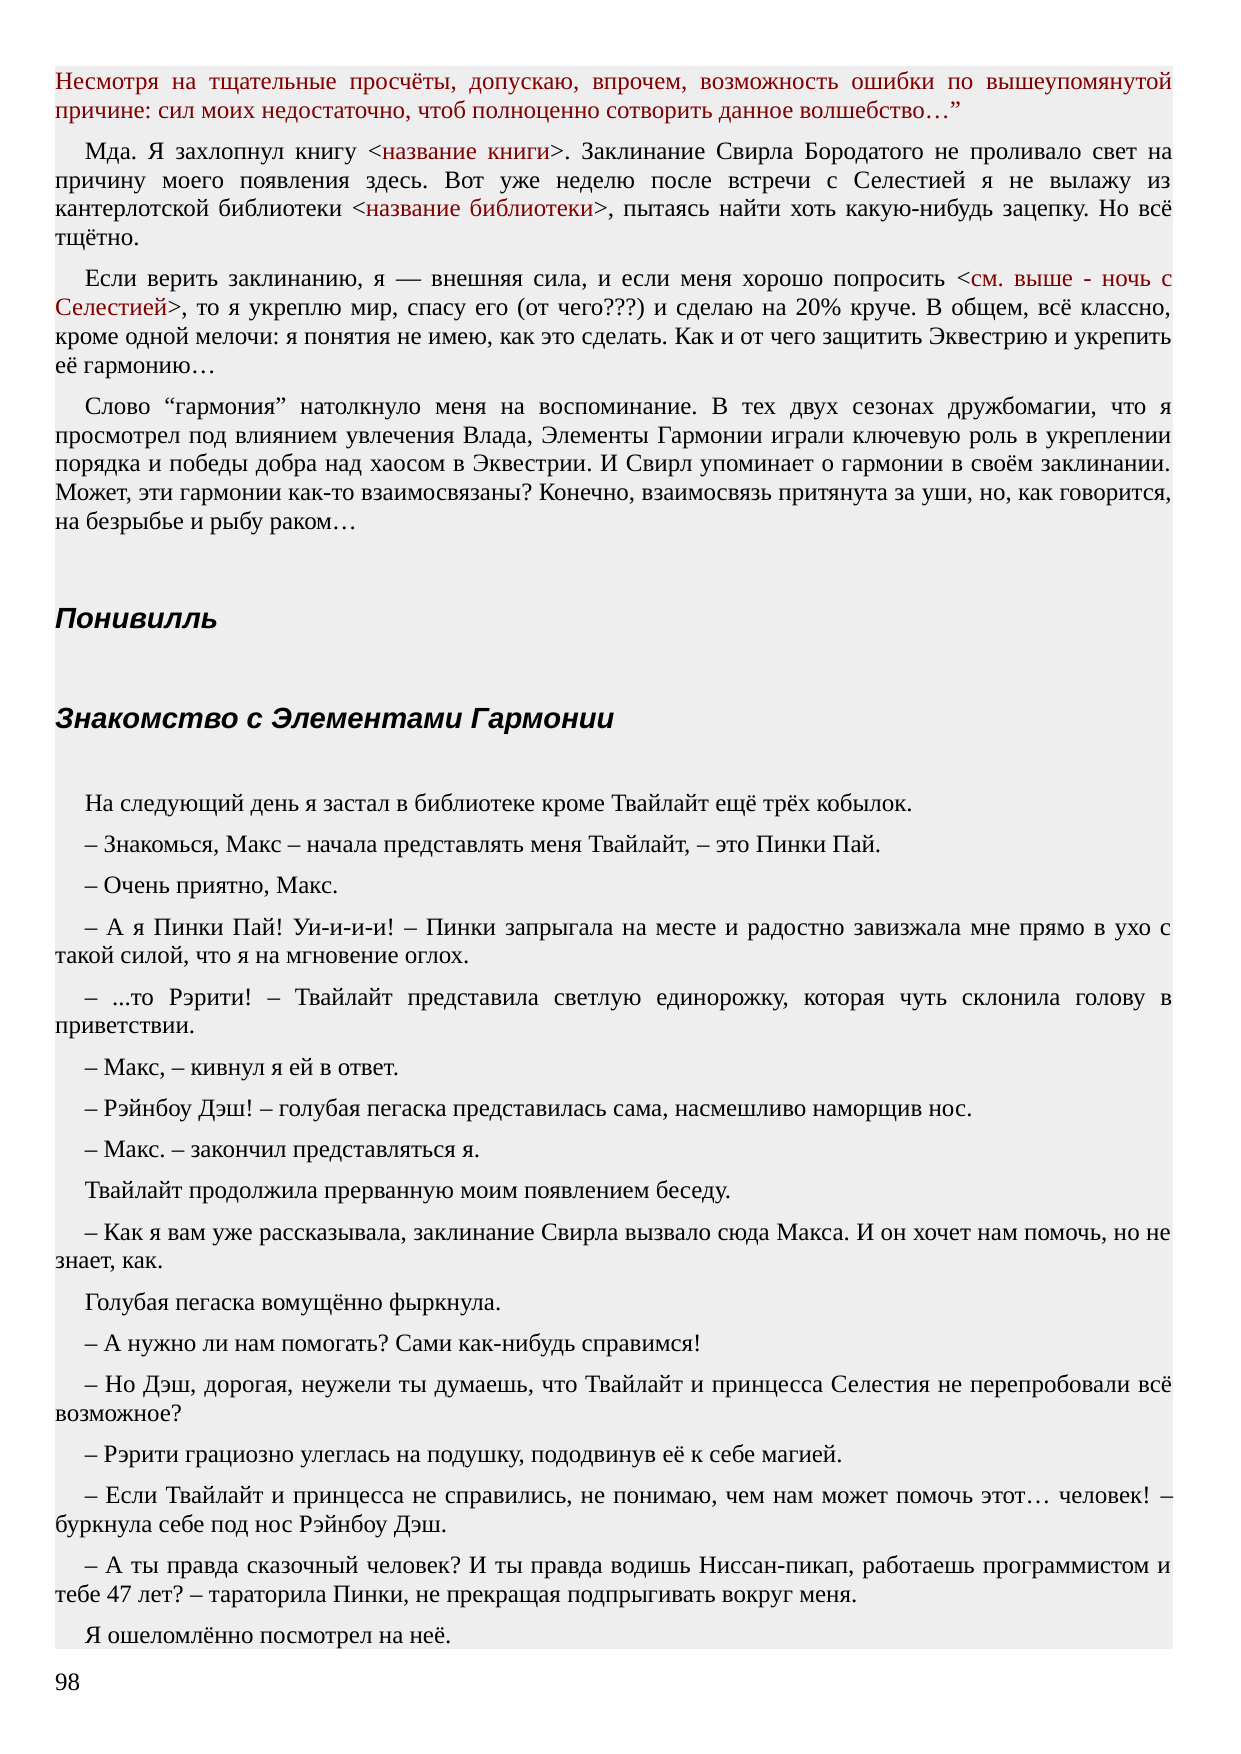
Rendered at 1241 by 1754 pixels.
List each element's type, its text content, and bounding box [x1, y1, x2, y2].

subtitle Понивилль [55, 601, 1173, 634]
text – Рэйнбоу Дэш! – голубая пегаска представилась сама, насмешливо наморщив нос. [55, 1093, 1173, 1122]
text Слово “гармония” натолкнуло меня на воспоминание. В тех двух сезонах дружбомагии, что я просмотрел под влиянием увлечения Влада, Элементы Гармонии играли ключевую роль в укреплении порядка и победы добра над хаосом в Эквестрии. И Свирл упоминает о гармонии в своём заклинании. Может, эти гармонии как-то взаимосвязаны? Конечно, взаимосвязь притянута за уши, но, как говорится, на безрыбье и рыбу раком… [55, 391, 1173, 535]
text – Рэрити грациозно улеглась на подушку, пододвинув её к себе магией. [55, 1439, 1173, 1468]
text Голубая пегаска вомущённо фыркнула. [55, 1287, 1173, 1316]
text Если верить заклинанию, я — внешняя сила, и если меня хорошо попросить <см. выше - ночь с Селестией>, то я укреплю мир, спасу его (от чего???) и сделаю на 20% круче. В общем, всё классно, кроме одной мелочи: я понятия не имею, как это сделать. Как и от чего защитить Эквестрию и укрепить её гармонию… [55, 263, 1173, 378]
text Несмотря на тщательные просчёты, допускаю, впрочем, возможность ошибки по вышеупомянутой причине: сил моих недостаточно, чтоб полноценно сотворить данное волшебство…” [55, 66, 1173, 123]
text – Очень приятно, Макс. [55, 871, 1173, 899]
text – Макс, – кивнул я ей в ответ. [55, 1052, 1173, 1081]
text – ...то Рэрити! – Твайлайт представила светлую единорожку, которая чуть склонила голову в приветствии. [55, 982, 1173, 1039]
text Я ошеломлённо посмотрел на неё. [55, 1621, 1173, 1649]
subtitle Знакомство с Элементами Гармонии [55, 701, 1173, 734]
text – Но Дэш, дорогая, неужели ты думаешь, что Твайлайт и принцесса Селестия не перепробовали всё возможное? [55, 1369, 1173, 1427]
text – А ты правда сказочный человек? И ты правда водишь Ниссан-пикап, работаешь программистом и тебе 47 лет? – тараторила Пинки, не прекращая подпрыгивать вокруг меня. [55, 1551, 1173, 1608]
text На следующий день я застал в библиотеке кроме Твайлайт ещё трёх кобылок. [55, 788, 1173, 817]
text – А нужно ли нам помогать? Сами как-нибудь справимся! [55, 1328, 1173, 1357]
text – Знакомься, Макс – начала представлять меня Твайлайт, – это Пинки Пай. [55, 829, 1173, 858]
text – А я Пинки Пай! Уи-и-и-и! – Пинки запрыгала на месте и радостно завизжала мне прямо в ухо с такой силой, что я на мгновение оглох. [55, 912, 1173, 969]
text – Как я вам уже рассказывала, заклинание Свирла вызвало сюда Макса. И он хочет нам помочь, но не знает, как. [55, 1217, 1173, 1274]
text – Макс. – закончил представляться я. [55, 1134, 1173, 1163]
text – Если Твайлайт и принцесса не справились, не понимаю, чем нам может помочь этот… человек! – буркнула себе под нос Рэйнбоу Дэш. [55, 1481, 1173, 1538]
text Мда. Я захлопнул книгу <название книги>. Заклинание Свирла Бородатого не проливало свет на причину моего появления здесь. Вот уже неделю после встречи с Селестией я не вылажу из кантерлотской библиотеки <название библиотеки>, пытаясь найти хоть какую-нибудь зацепку. Но всё тщётно. [55, 136, 1173, 251]
text Твайлайт продолжила прерванную моим появлением беседу. [55, 1176, 1173, 1204]
